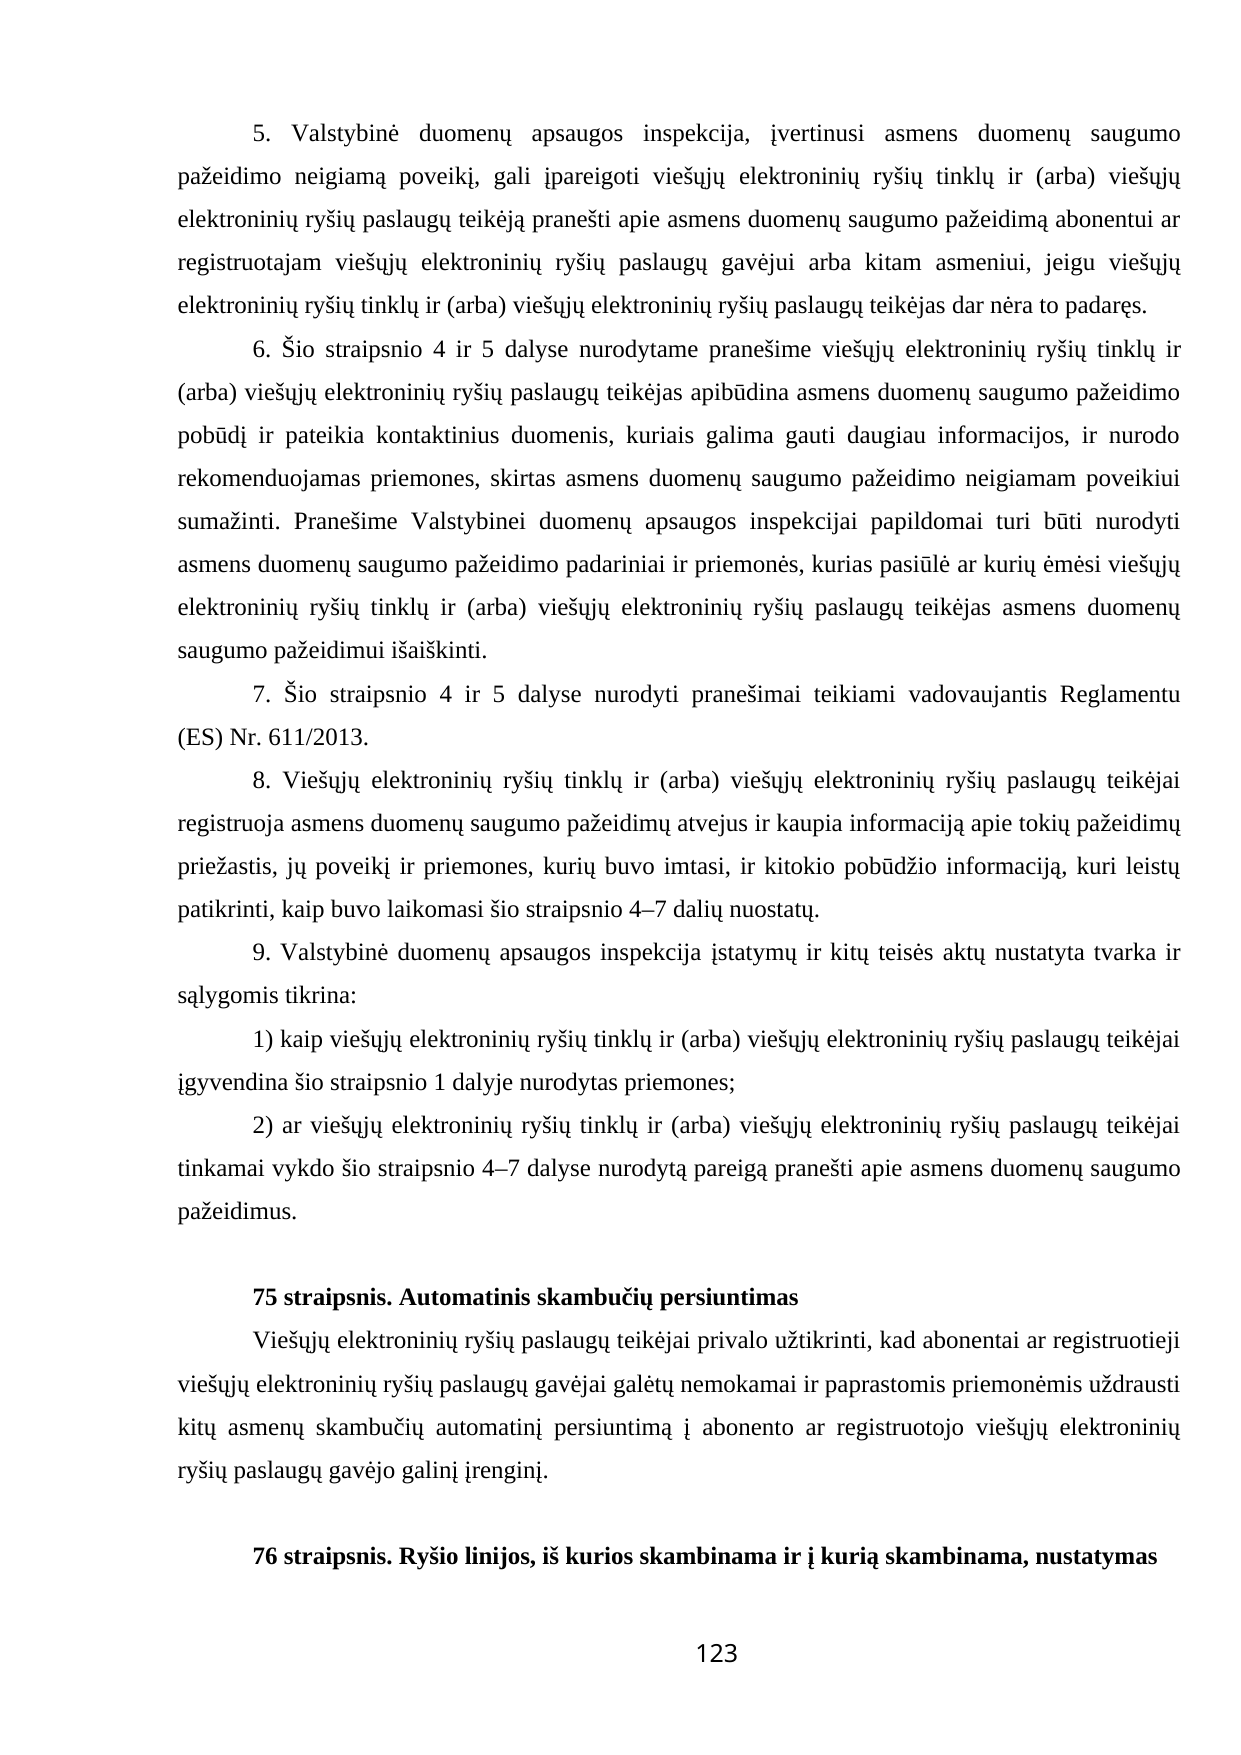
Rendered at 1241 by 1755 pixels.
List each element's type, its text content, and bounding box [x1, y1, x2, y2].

text Viešųjų elektroninių ryšių paslaugų teikėjai privalo užtikrinti, kad abonentai ar registruotieji viešųjų elektroninių ryšių paslaugų gavėjai galėtų nemokamai ir paprastomis priemonėmis uždrausti kitų asmenų skambučių automatinį persiuntimą į abonento ar registruotojo viešųjų elektroninių ryšių paslaugų gavėjo galinį įrenginį. [177, 1326, 1181, 1484]
text 7. Šio straipsnio 4 ir 5 dalyse nurodyti pranešimai teikiami vadovaujantis Reglamentu (ES) Nr. 611/2013. [177, 679, 1181, 751]
text 6. Šio straipsnio 4 ir 5 dalyse nurodytame pranešime viešųjų elektroninių ryšių tinklų ir (arba) viešųjų elektroninių ryšių paslaugų teikėjas apibūdina asmens duomenų saugumo pažeidimo pobūdį ir pateikia kontaktinius duomenis, kuriais galima gauti daugiau informacijos, ir nurodo rekomenduojamas priemones, skirtas asmens duomenų saugumo pažeidimo neigiamam poveikiui sumažinti. Pranešime Valstybinei duomenų apsaugos inspekcijai papildomai turi būti nurodyti asmens duomenų saugumo pažeidimo padariniai ir priemonės, kurias pasiūlė ar kurių ėmėsi viešųjų elektroninių ryšių tinklų ir (arba) viešųjų elektroninių ryšių paslaugų teikėjas asmens duomenų saugumo pažeidimui išaiškinti. [177, 334, 1181, 664]
text 9. Valstybinė duomenų apsaugos inspekcija įstatymų ir kitų teisės aktų nustatyta tvarka ir sąlygomis tikrina: [177, 937, 1181, 1009]
text 2) ar viešųjų elektroninių ryšių tinklų ir (arba) viešųjų elektroninių ryšių paslaugų teikėjai tinkamai vykdo šio straipsnio 4–7 dalyse nurodytą pareigą pranešti apie asmens duomenų saugumo pažeidimus. [177, 1110, 1181, 1225]
text 75 straipsnis. Automatinis skambučių persiuntimas [177, 1282, 1181, 1311]
text 8. Viešųjų elektroninių ryšių tinklų ir (arba) viešųjų elektroninių ryšių paslaugų teikėjai registruoja asmens duomenų saugumo pažeidimų atvejus ir kaupia informaciją apie tokių pažeidimų priežastis, jų poveikį ir priemones, kurių buvo imtasi, ir kitokio pobūdžio informaciją, kuri leistų patikrinti, kaip buvo laikomasi šio straipsnio 4–7 dalių nuostatų. [177, 765, 1181, 923]
text 1) kaip viešųjų elektroninių ryšių tinklų ir (arba) viešųjų elektroninių ryšių paslaugų teikėjai įgyvendina šio straipsnio 1 dalyje nurodytas priemones; [177, 1024, 1181, 1096]
text 76 straipsnis. Ryšio linijos, iš kurios skambinama ir į kurią skambinama, nustatymas [177, 1541, 1181, 1570]
text 5. Valstybinė duomenų apsaugos inspekcija, įvertinusi asmens duomenų saugumo pažeidimo neigiamą poveikį, gali įpareigoti viešųjų elektroninių ryšių tinklų ir (arba) viešųjų elektroninių ryšių paslaugų teikėją pranešti apie asmens duomenų saugumo pažeidimą abonentui ar registruotajam viešųjų elektroninių ryšių paslaugų gavėjui arba kitam asmeniui, jeigu viešųjų elektroninių ryšių tinklų ir (arba) viešųjų elektroninių ryšių paslaugų teikėjas dar nėra to padaręs. [177, 118, 1181, 319]
